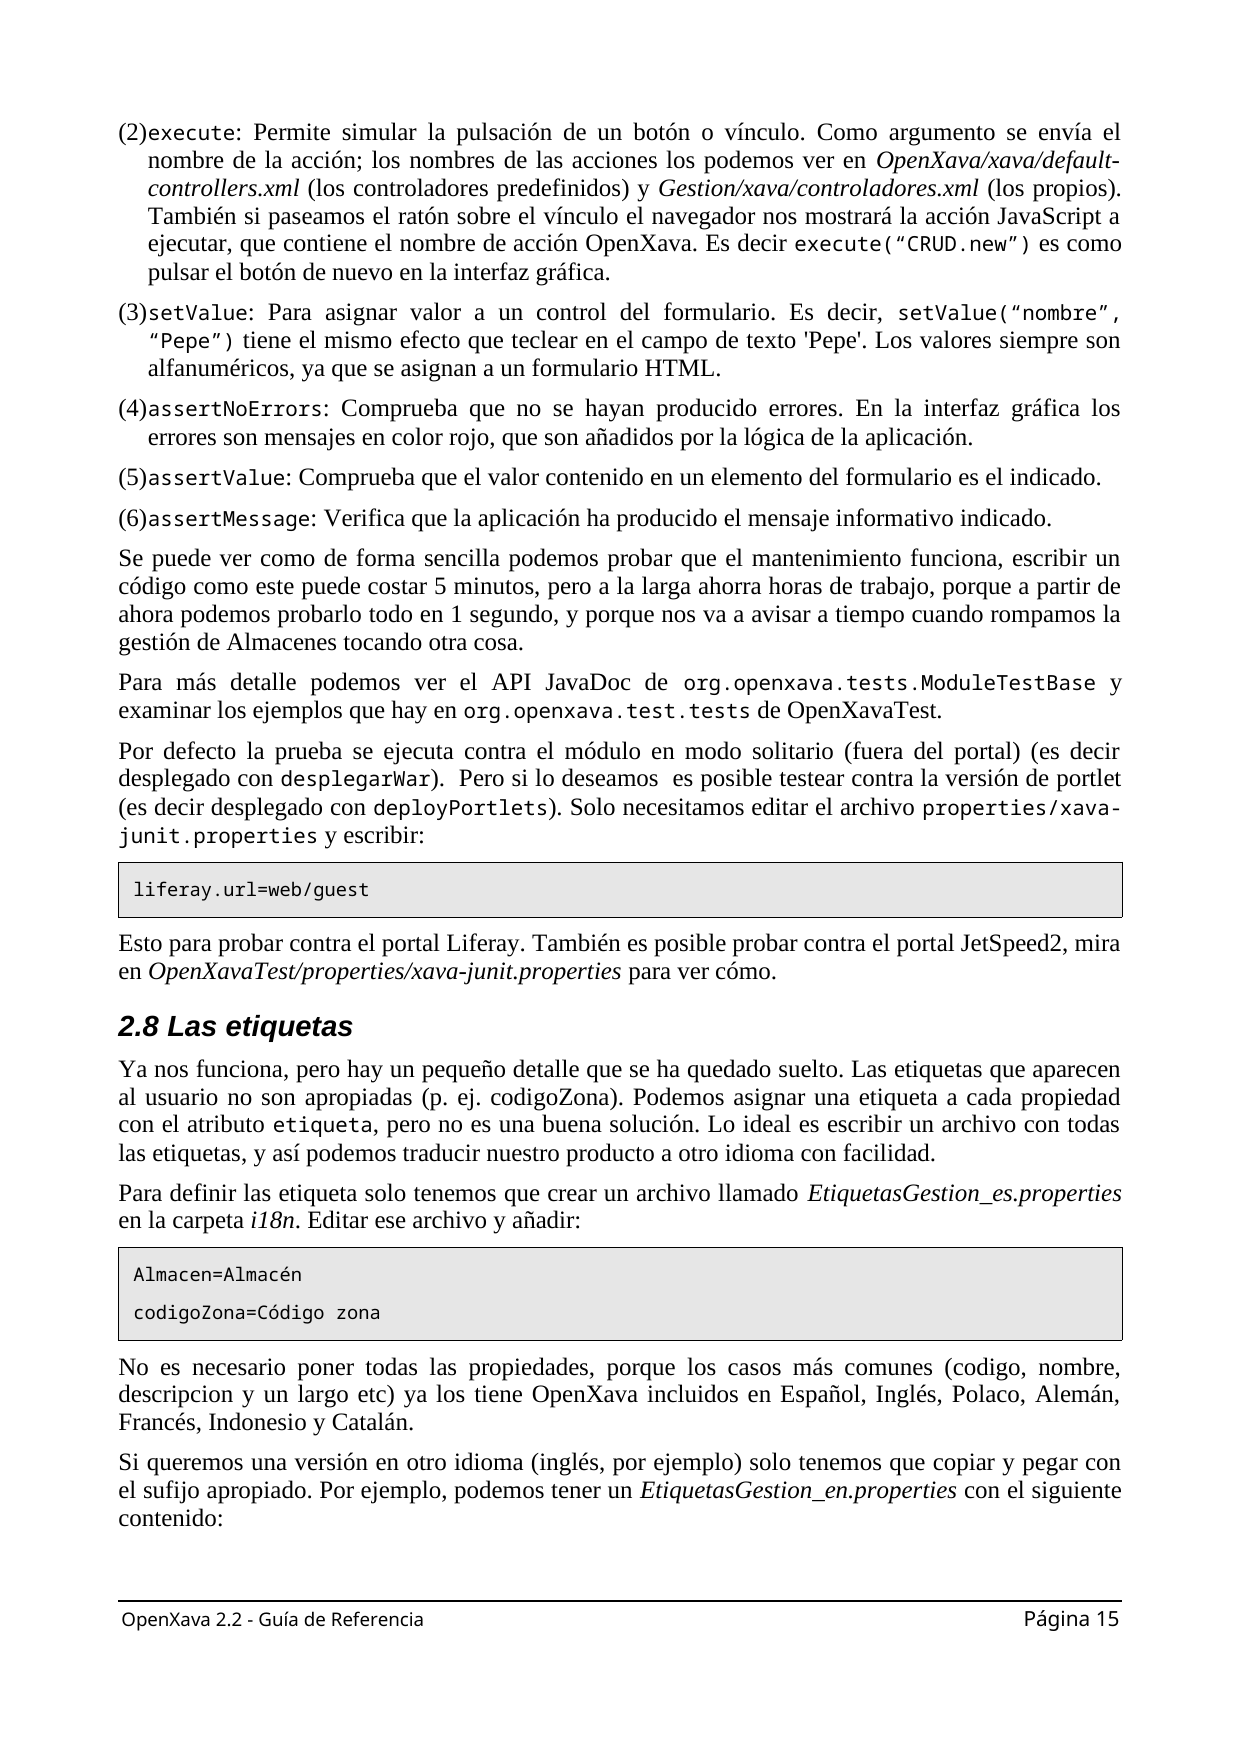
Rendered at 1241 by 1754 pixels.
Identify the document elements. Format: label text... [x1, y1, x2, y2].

text Para definir las etiqueta solo tenemos que crear un archivo llamado EtiquetasGestion_es.properties en la carpeta i18n. Editar ese archivo y añadir: [118, 1179, 1122, 1234]
list assertValue: Comprueba que el valor contenido en un elemento del formulario es el indicado. [118, 463, 1122, 491]
text Para más detalle podemos ver el API JavaDoc de org.openxava.tests.ModuleTestBase y examinar los ejemplos que hay en org.openxava.test.tests de OpenXavaTest. [118, 668, 1122, 724]
list assertNoErrors: Comprueba que no se hayan producido errores. En la interfaz gráfica los errores son mensajes en color rojo, que son añadidos por la lógica de la aplicación. [118, 394, 1122, 451]
list execute: Permite simular la pulsación de un botón o vínculo. Como argumento se envía el nombre de la acción; los nombres de las acciones los podemos ver en OpenXava/xava/default-controllers.xml (los controladores predefinidos) y Gestion/xava/controladores.xml (los propios). También si paseamos el ratón sobre el vínculo el navegador nos mostrará la acción JavaScript a ejecutar, que contiene el nombre de acción OpenXava. Es decir execute(“CRUD.new”) es como pulsar el botón de nuevo en la interfaz gráfica. [118, 118, 1122, 285]
text codigoZona=Código zona [119, 1285, 1122, 1340]
list setValue: Para asignar valor a un control del formulario. Es decir, setValue(“nombre”, “Pepe”) tiene el mismo efecto que teclear en el campo de texto 'Pepe'. Los valores siempre son alfanuméricos, ya que se asignan a un formulario HTML. [118, 298, 1122, 382]
subtitle Las etiquetas [118, 1010, 1122, 1043]
text Almacen=Almacén [119, 1248, 1122, 1285]
text Por defecto la prueba se ejecuta contra el módulo en modo solitario (fuera del portal) (es decir desplegado con desplegarWar). Pero si lo deseamos es posible testear contra la versión de portlet (es decir desplegado con deployPortlets). Solo necesitamos editar el archivo properties/xava-junit.properties y escribir: [118, 737, 1122, 849]
text Ya nos funciona, pero hay un pequeño detalle que se ha quedado suelto. Las etiquetas que aparecen al usuario no son apropiadas (p. ej. codigoZona). Podemos asignar una etiqueta a cada propiedad con el atributo etiqueta, pero no es una buena solución. Lo ideal es escribir un archivo con todas las etiquetas, y así podemos traducir nuestro producto a otro idioma con facilidad. [118, 1055, 1122, 1166]
list assertMessage: Verifica que la aplicación ha producido el mensaje informativo indicado. [118, 504, 1122, 532]
text No es necesario poner todas las propiedades, porque los casos más comunes (codigo, nombre, descripcion y un largo etc) ya los tiene OpenXava incluidos en Español, Inglés, Polaco, Alemán, Francés, Indonesio y Catalán. [118, 1353, 1122, 1436]
text Esto para probar contra el portal Liferay. También es posible probar contra el portal JetSpeed2, mira en OpenXavaTest/properties/xava-junit.properties para ver cómo. [118, 929, 1122, 985]
text Si queremos una versión en otro idioma (inglés, por ejemplo) solo tenemos que copiar y pegar con el sufijo apropiado. Por ejemplo, podemos tener un EtiquetasGestion_en.properties con el siguiente contenido: [118, 1448, 1122, 1531]
text liferay.url=web/guest [119, 863, 1122, 917]
text Se puede ver como de forma sencilla podemos probar que el mantenimiento funciona, escribir un código como este puede costar 5 minutos, pero a la larga ahorra horas de trabajo, porque a partir de ahora podemos probarlo todo en 1 segundo, y porque nos va a avisar a tiempo cuando rompamos la gestión de Almacenes tocando otra cosa. [118, 544, 1122, 655]
